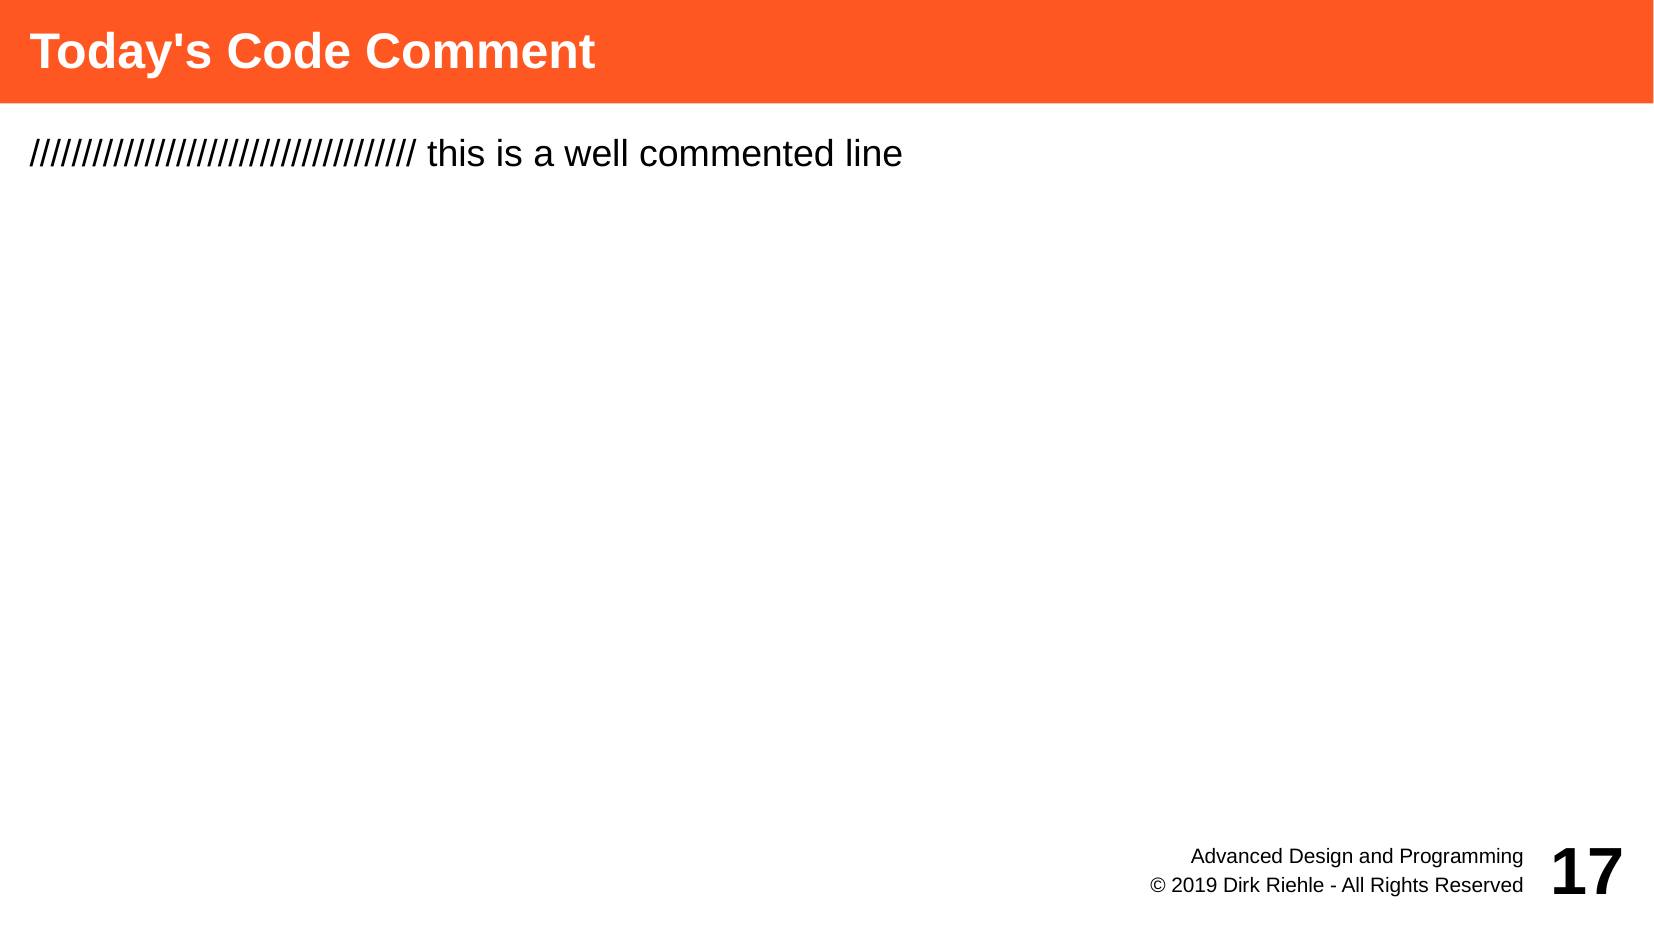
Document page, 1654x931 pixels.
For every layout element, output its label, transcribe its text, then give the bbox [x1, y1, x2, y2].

list ///////////////////////////////////// this is a well commented line [29, 132, 1625, 813]
title Today's Code Comment [0, 0, 1654, 104]
